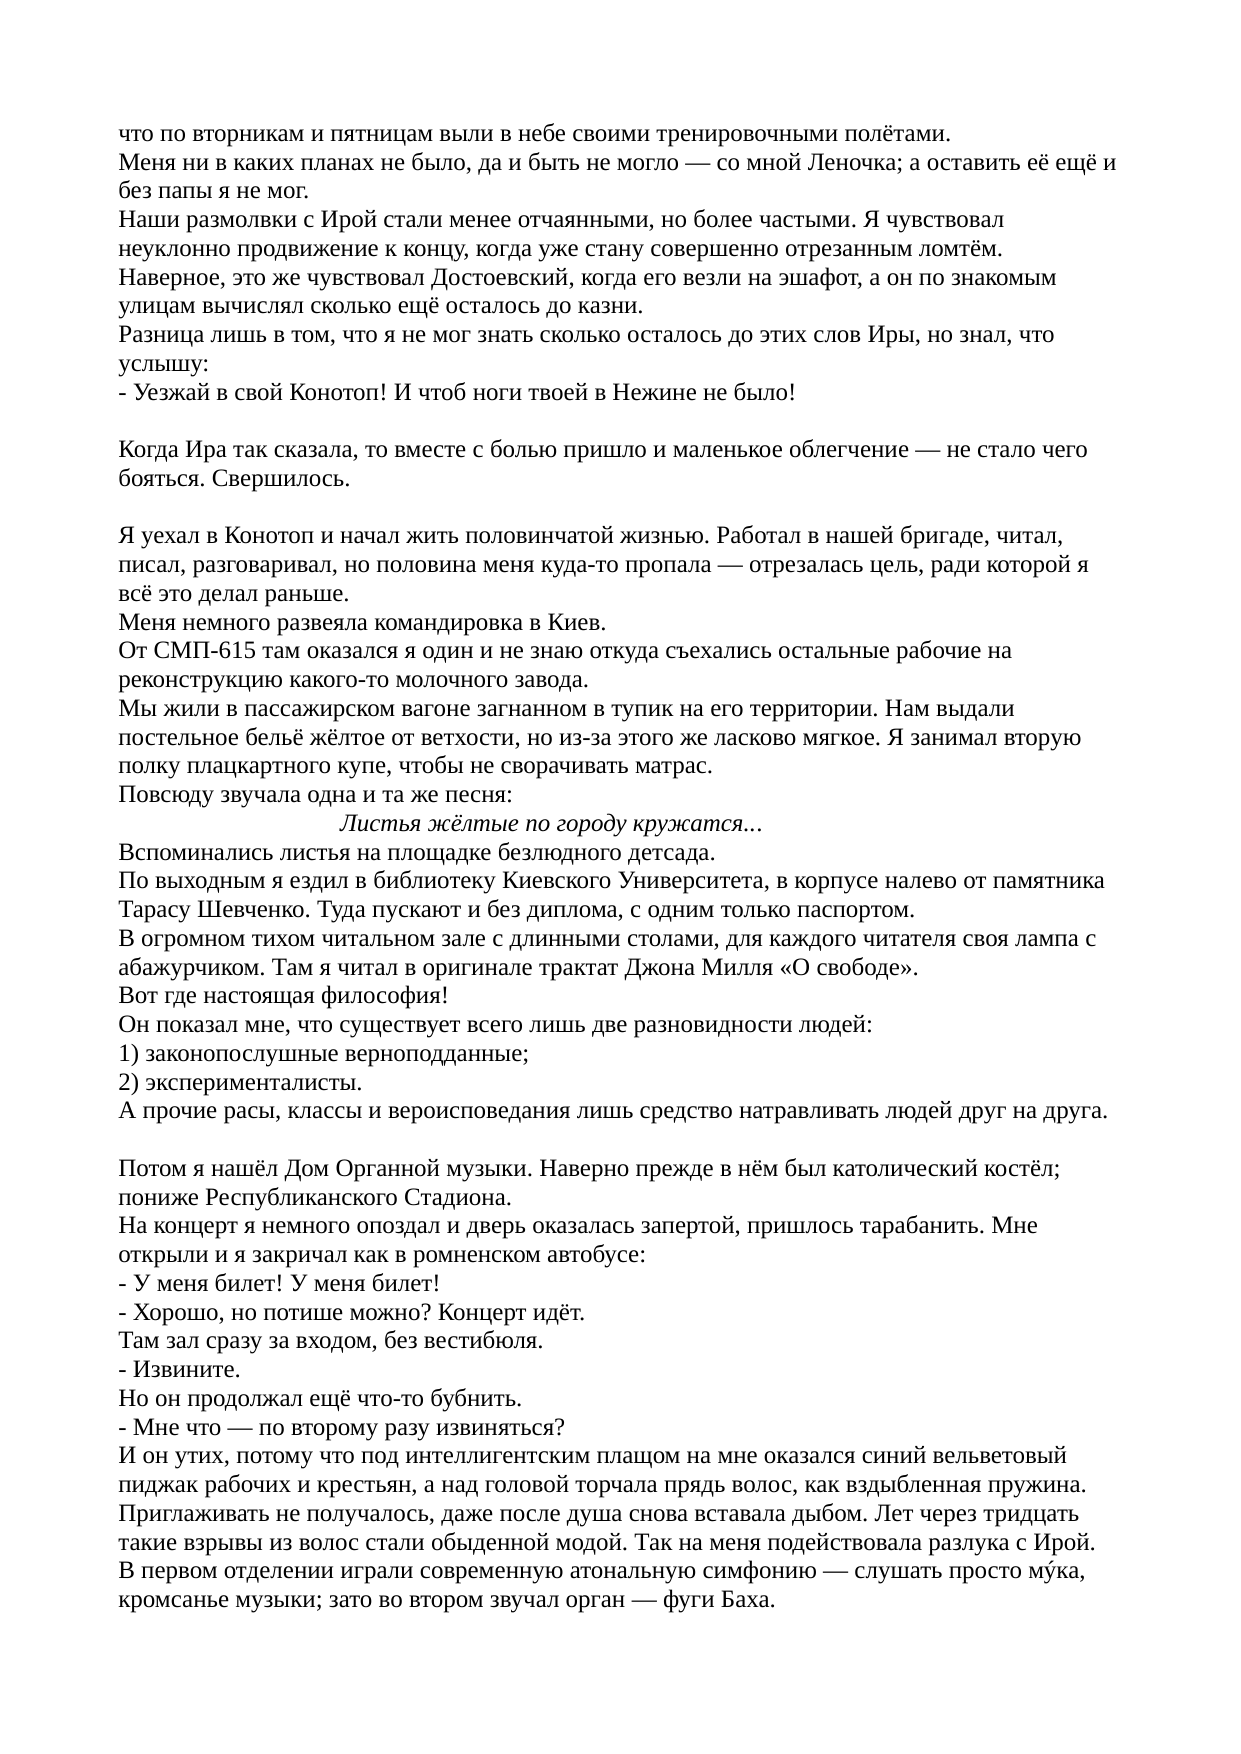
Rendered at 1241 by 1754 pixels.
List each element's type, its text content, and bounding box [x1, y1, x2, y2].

text Там зал сразу за входом, без вестибюля. [118, 1326, 1122, 1354]
text что по вторникам и пятницам выли в небе своими тренировочными полётами. [118, 118, 1122, 147]
text - Мне что — по второму разу извиняться? [118, 1412, 1122, 1441]
text А прочие расы, классы и вероисповедания лишь средство натравливать людей друг на друга. [118, 1096, 1122, 1124]
text Но он продолжал ещё что-то бубнить. [118, 1383, 1122, 1412]
text Он показал мне, что существует всего лишь две разновидности людей: [118, 1009, 1122, 1038]
text - Извините. [118, 1354, 1122, 1383]
text - Уезжай в свой Конотоп! И чтоб ноги твоей в Нежине не было! [118, 377, 1122, 406]
text Я уехал в Конотоп и начал жить половинчатой жизнью. Работал в нашей бригаде, читал, писал, разговаривал, но половина меня куда-то пропала — отрезалась цель, ради которой я всё это делал раньше. [118, 521, 1122, 607]
text На концерт я немного опоздал и дверь оказалась запертой, пришлось тарабанить. Мне открыли и я закричал как в ромненском автобусе: [118, 1211, 1122, 1268]
text От СМП-615 там оказался я один и не знаю откуда съехались остальные рабочие на реконструкцию какого-то молочного завода. [118, 636, 1122, 693]
text Наши размолвки с Ирой стали менее отчаянными, но более частыми. Я чувствовал неуклонно продвижение к концу, когда уже стану совершенно отрезанным ломтём. [118, 204, 1122, 262]
text Разница лишь в том, что я не мог знать сколько осталось до этих слов Иры, но знал, что услышу: [118, 319, 1122, 377]
text И он утих, потому что под интеллигентским плащом на мне оказался синий вельветовый пиджак рабочих и крестьян, а над головой торчала прядь волос, как вздыбленная пружина. Приглаживать не получалось, даже после душа снова вставала дыбом. Лет через тридцать такие взрывы из волос стали обыденной модой. Так на меня подействовала разлука с Ирой. [118, 1441, 1122, 1556]
text По выходным я ездил в библиотеку Киевского Университета, в корпусе налево от памятника Тарасу Шевченко. Туда пускают и без диплома, с одним только паспортом. [118, 866, 1122, 923]
text В первом отделении играли современную атональную симфонию — слушать просто мýка, кромсанье музыки; зато во втором звучал орган — фуги Баха. [118, 1556, 1122, 1613]
text Потом я нашёл Дом Органной музыки. Наверно прежде в нём был католический костёл; пониже Республиканского Стадиона. [118, 1153, 1122, 1211]
text Когда Ира так сказала, то вместе с болью пришло и маленькое облегчение — не стало чего бояться. Свершилось. [118, 434, 1122, 492]
text Вот где настоящая философия! [118, 981, 1122, 1009]
text - Хорошо, но потише можно? Концерт идёт. [118, 1297, 1122, 1326]
text Мы жили в пассажирском вагоне загнанном в тупик на его территории. Нам выдали постельное бельё жёлтое от ветхости, но из-за этого же ласково мягкое. Я занимал вторую полку плацкартного купе, чтобы не сворачивать матрас. [118, 693, 1122, 779]
text Листья жёлтые по городу кружатся... [118, 808, 1122, 837]
text Вспоминались листья на площадке безлюдного детсада. [118, 837, 1122, 866]
text - У меня билет! У меня билет! [118, 1268, 1122, 1297]
text 1) законопослушные верноподданные; [118, 1038, 1122, 1067]
text Повсюду звучала одна и та же песня: [118, 779, 1122, 808]
text Меня ни в каких планах не было, да и быть не могло — со мной Леночка; а оставить её ещё и без папы я не мог. [118, 147, 1122, 204]
text 2) эксперименталисты. [118, 1067, 1122, 1096]
text В огромном тихом читальном зале с длинными столами, для каждого читателя своя лампа с абажурчиком. Там я читал в оригинале трактат Джона Милля «О свободе». [118, 923, 1122, 981]
text Меня немного развеяла командировка в Киев. [118, 607, 1122, 636]
text Наверное, это же чувствовал Достоевский, когда его везли на эшафот, а он по знакомым улицам вычислял сколько ещё осталось до казни. [118, 262, 1122, 319]
